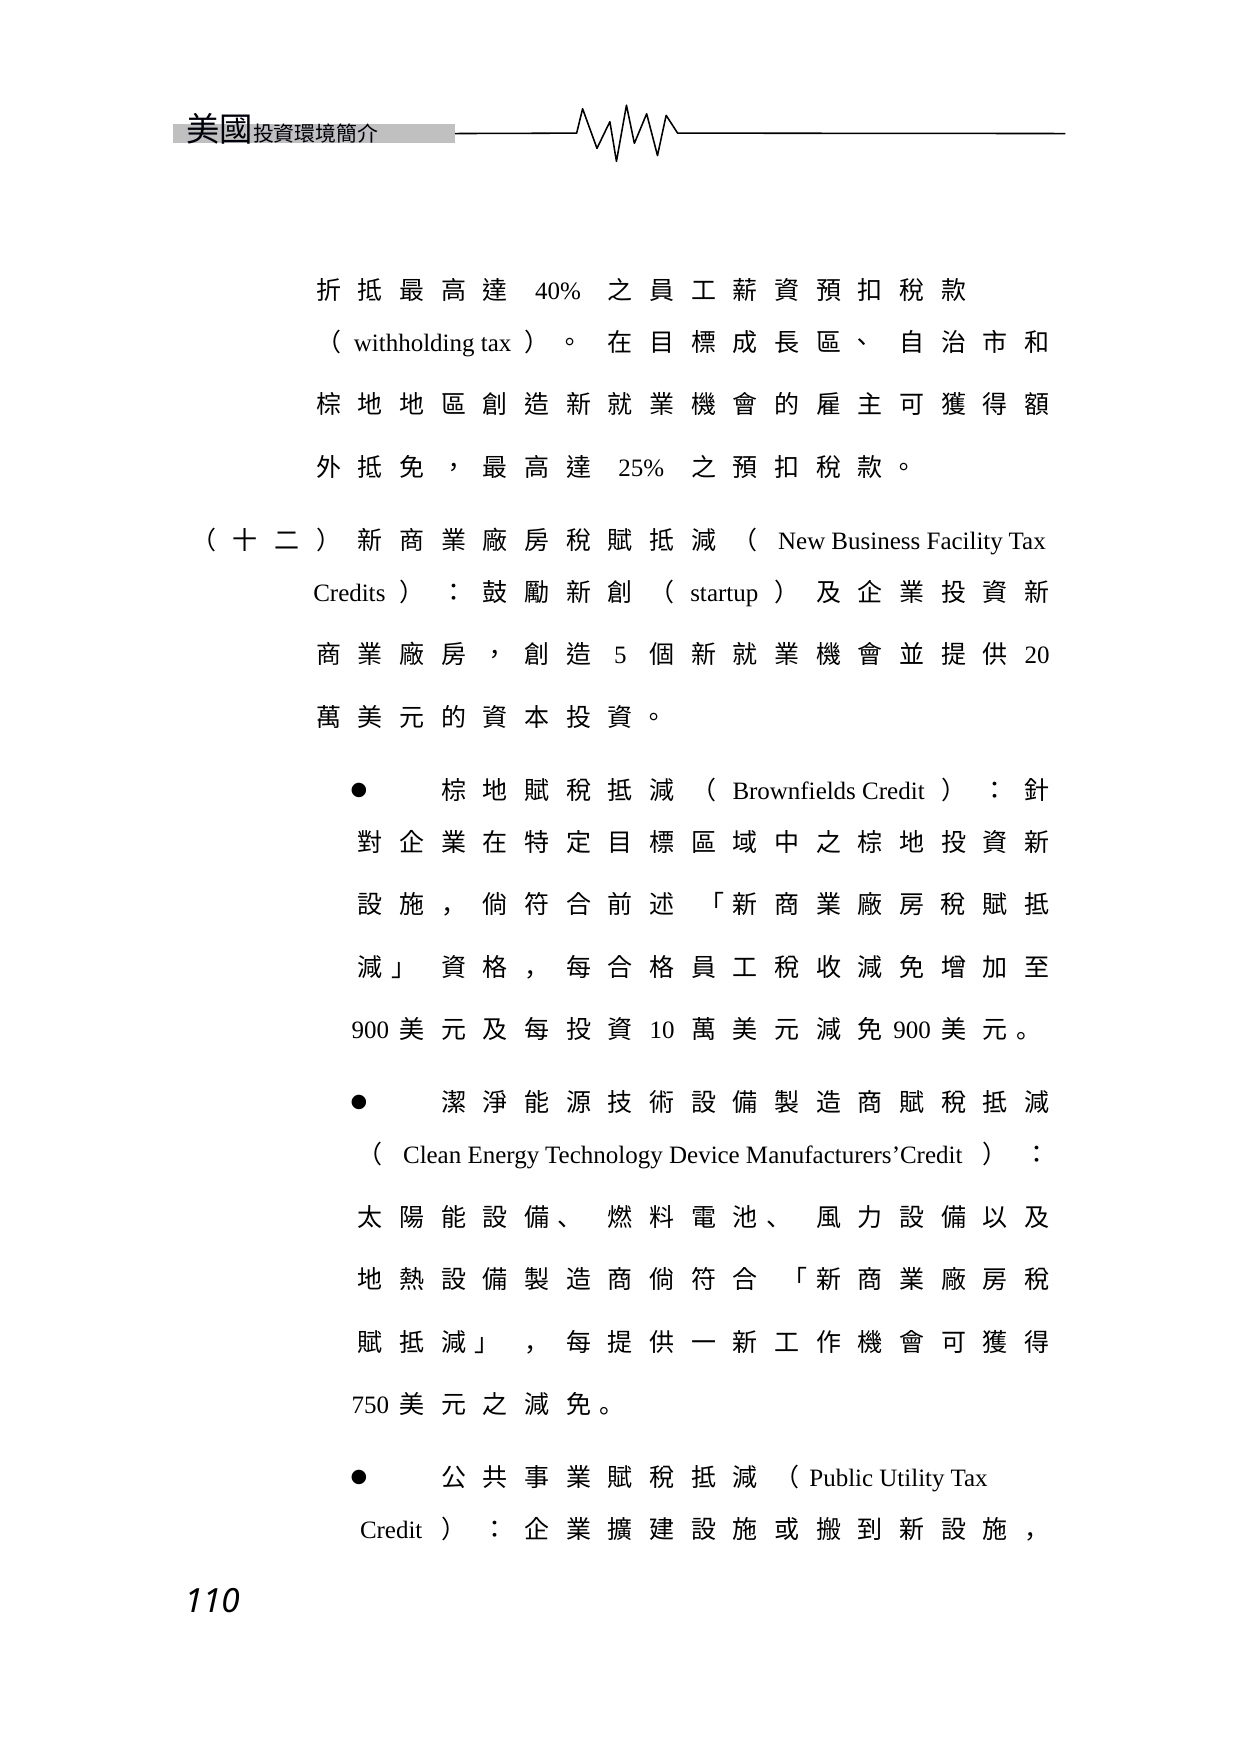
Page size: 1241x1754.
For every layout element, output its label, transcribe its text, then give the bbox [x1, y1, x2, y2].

list 公共事業賦稅抵減（Public Utility Tax Credit）：企業擴建設施或搬到新設施， [330, 1424, 1058, 1549]
text （十二）新商業廠房稅賦抵減（New Business Facility Tax Credits）：鼓勵新創（startup）及企業投資新商業廠房，創造5個新就業機會並提供20萬美元的資本投資。 [183, 486, 1058, 736]
text 折抵最高達40%之員工薪資預扣稅款（withholding tax）。在目標成長區、自治市和棕地地區創造新就業機會的雇主可獲得額外抵免，最高達25%之預扣稅款。 [183, 236, 1058, 486]
list 潔淨能源技術設備製造商賦稅抵減（Clean Energy Technology Device Manufacturers’Credit）：太陽能設備、燃料電池、風力設備以及地熱設備製造商倘符合「新商業廠房稅賦抵減」，每提供一新工作機會可獲得750美元之減免。 [330, 1049, 1058, 1424]
list 棕地賦稅抵減（Brownfields Credit）：針對企業在特定目標區域中之棕地投資新設施，倘符合前述「新商業廠房稅賦抵減」資格，每合格員工稅收減免增加至900美元及每投資10萬美元減免900美元。 [330, 736, 1058, 1049]
